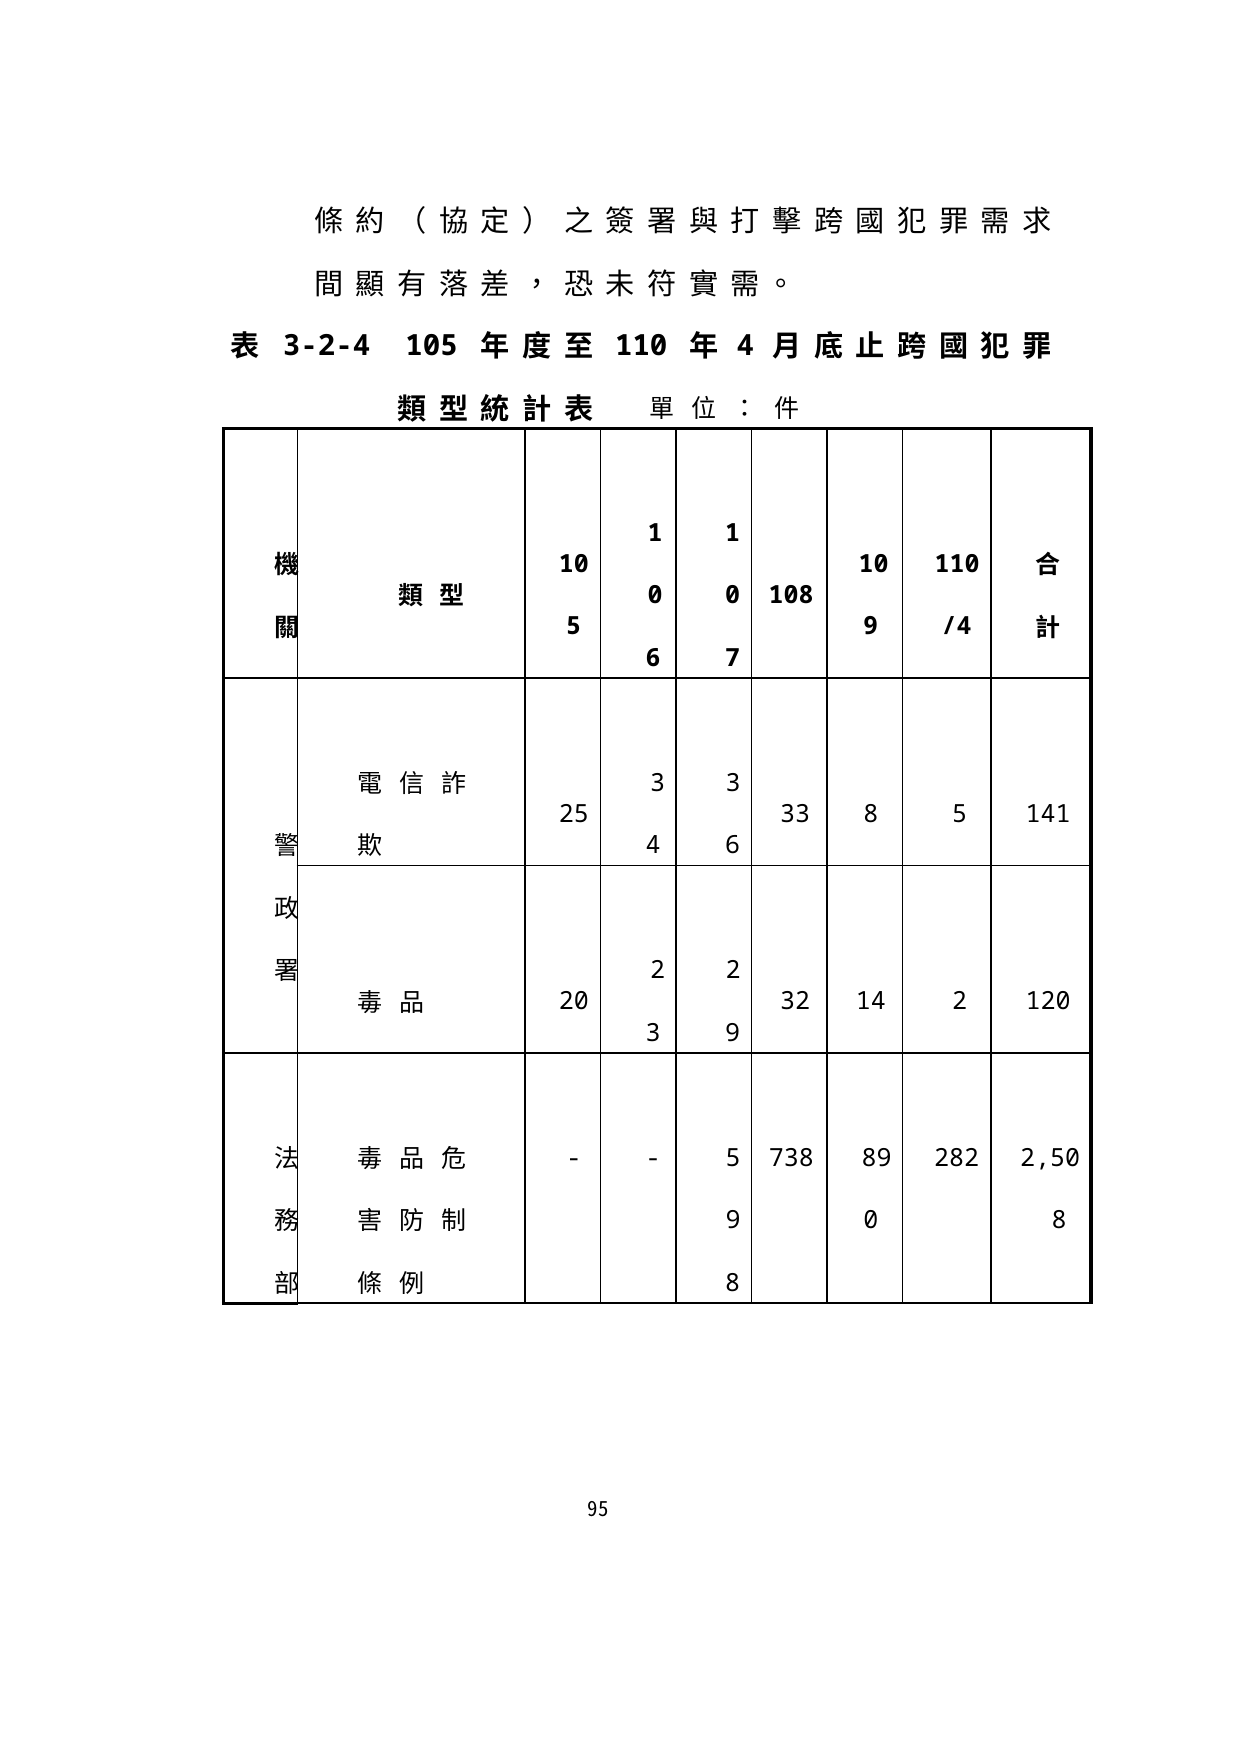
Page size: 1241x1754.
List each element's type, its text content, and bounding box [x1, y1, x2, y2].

table_cell 毒品 [298, 866, 524, 1052]
text 條約（協定）之簽署與打擊跨國犯罪需求間顯有落差，恐未符實需。 [271, 177, 1058, 302]
table_header 105 [526, 430, 600, 677]
table_cell 120 [992, 866, 1089, 1052]
table_cell 141 [992, 679, 1089, 865]
table_cell 14 [828, 866, 902, 1052]
table_cell 23 [601, 866, 675, 1052]
table_header 機關 [225, 430, 297, 677]
table_header 109 [828, 430, 902, 677]
table_cell 電信詐欺 [298, 679, 524, 865]
table_cell 29 [677, 866, 751, 1052]
table_cell 890 [828, 1054, 902, 1302]
table_cell 20 [526, 866, 600, 1052]
table_cell - [526, 1054, 600, 1302]
table_cell 32 [752, 866, 826, 1052]
table_cell 2 [903, 866, 990, 1052]
table_cell - [601, 1054, 675, 1302]
table_header 110/4 [903, 430, 990, 677]
table_cell 282 [903, 1054, 990, 1302]
table_header 106 [601, 430, 675, 677]
table_header 合計 [992, 430, 1089, 677]
table_cell 5 [903, 679, 990, 865]
table_cell 598 [677, 1054, 751, 1302]
table_cell 25 [526, 679, 600, 865]
table_cell 2,508 [992, 1054, 1089, 1302]
table_cell 36 [677, 679, 751, 865]
table_cell 33 [752, 679, 826, 865]
text 表3-2-4 105年度至110年4月底止跨國犯罪類型統計表 單位：件 [212, 302, 1071, 427]
table_header 107 [677, 430, 751, 677]
table_header 108 [752, 430, 826, 677]
table_cell 738 [752, 1054, 826, 1302]
table_cell 34 [601, 679, 675, 865]
table_cell 法務部 [225, 1054, 297, 1302]
table_cell 毒品危害防制條例 [298, 1054, 524, 1302]
table_cell 8 [828, 679, 902, 865]
table_header 類型 [298, 430, 524, 677]
table_cell 警政署 [225, 679, 297, 1052]
